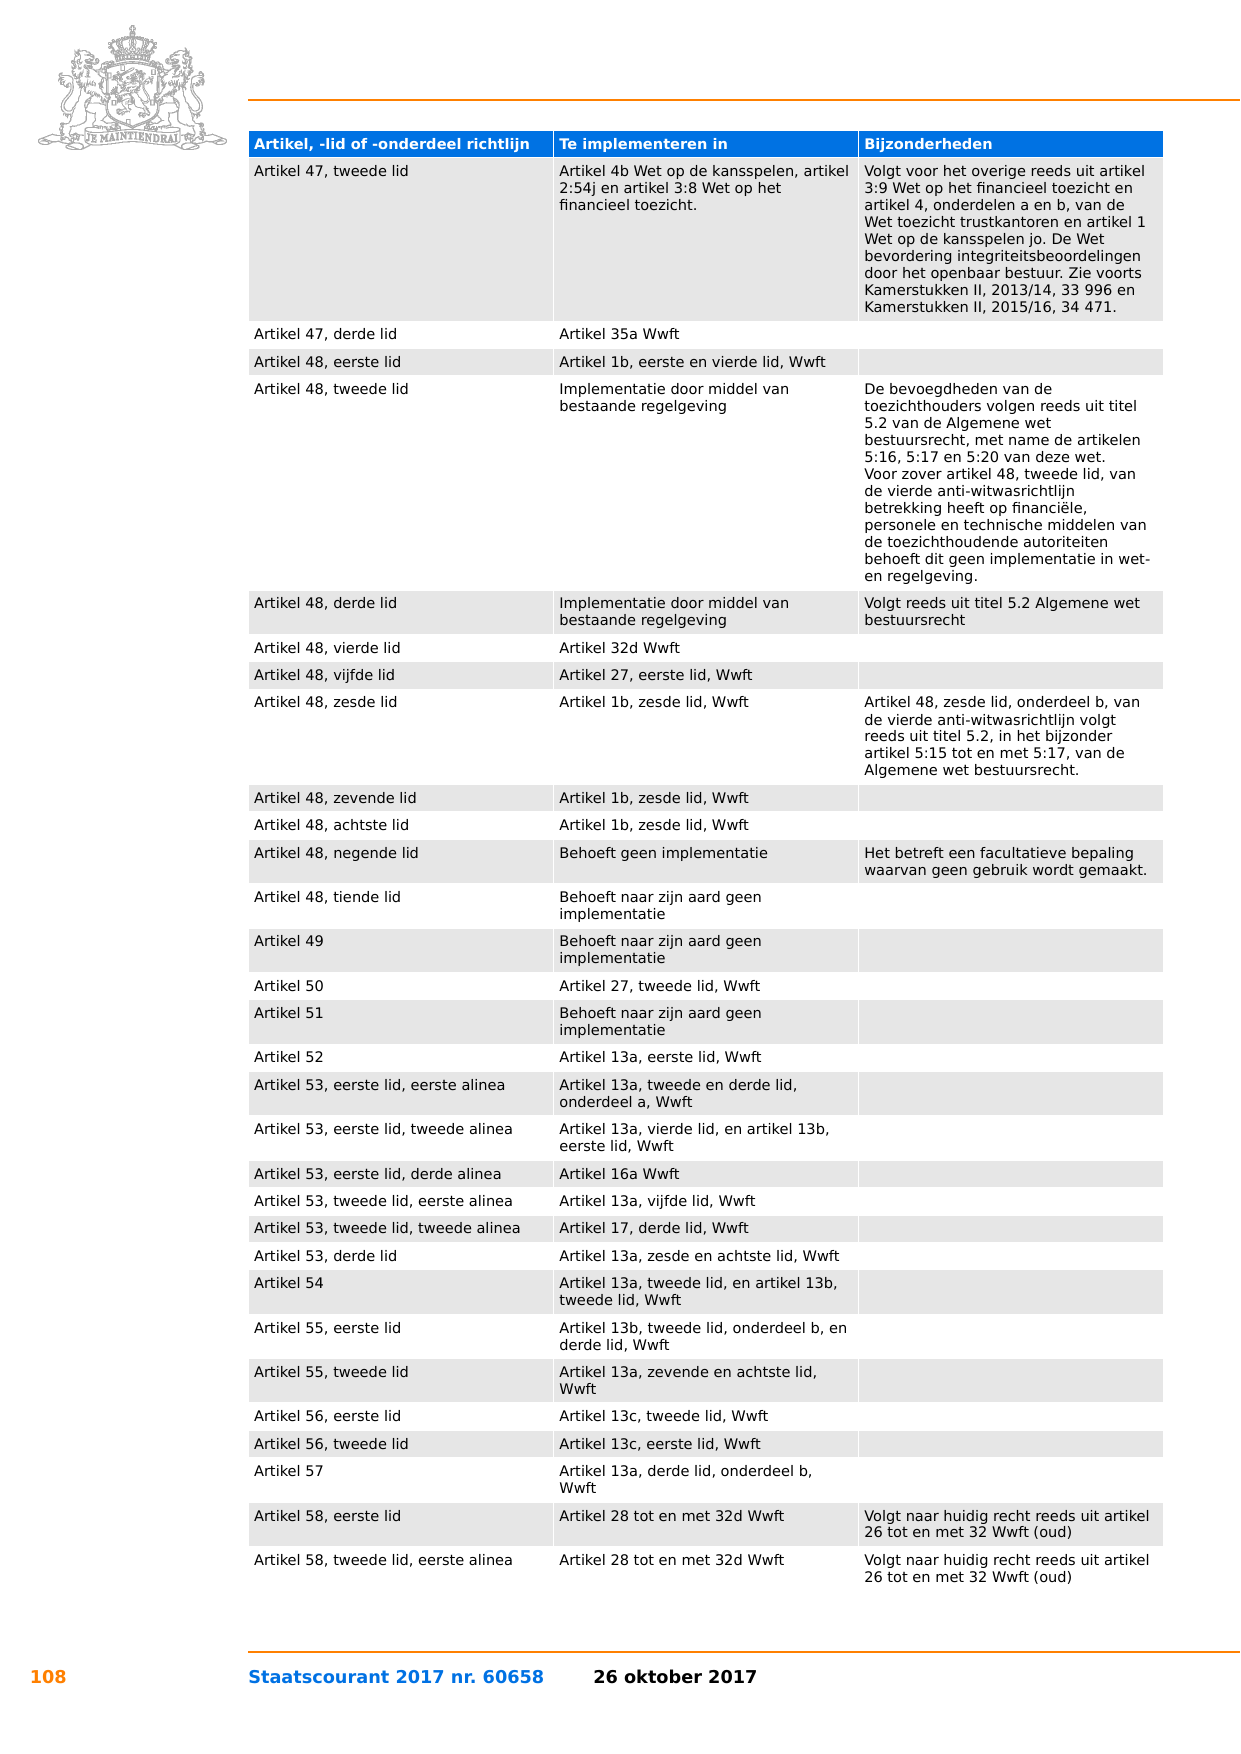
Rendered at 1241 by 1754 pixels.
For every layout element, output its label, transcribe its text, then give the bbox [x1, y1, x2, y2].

table_cell [859, 1116, 1163, 1160]
table_cell Artikel 58, eerste lid [249, 1503, 553, 1546]
table_cell Artikel 27, tweede lid, Wwft [554, 973, 858, 999]
table_cell Artikel 32d Wwft [554, 635, 858, 661]
table_cell Volgt reeds uit titel 5.2 Algemene wet bestuursrecht [859, 591, 1163, 634]
table_cell Artikel 48, tweede lid [249, 376, 553, 589]
table_cell [859, 785, 1163, 811]
table_cell Behoeft geen implementatie [554, 840, 858, 883]
table_cell Volgt voor het overige reeds uit artikel 3:9 Wet op het financieel toezicht en artikel 4, onderdelen a en b, van de Wet toezicht trustkantoren en artikel 1 Wet op de kansspelen jo. De Wet bevordering integriteitsbeoordelingen door het openbaar bestuur. Zie voorts Kamerstukken II, 2013/14, 33 996 en Kamerstukken II, 2015/16, 34 471. [859, 158, 1163, 321]
table_cell [859, 1000, 1163, 1044]
table_cell Artikel 53, eerste lid, tweede alinea [249, 1116, 553, 1160]
table_header Te implementeren in [554, 131, 858, 157]
table_cell Implementatie door middel van bestaande regelgeving [554, 376, 858, 589]
table_cell [859, 1243, 1163, 1269]
table_cell [859, 322, 1163, 348]
table_cell Implementatie door middel van bestaande regelgeving [554, 591, 858, 634]
table_cell Artikel 17, derde lid, Wwft [554, 1216, 858, 1242]
table_cell De bevoegdheden van de toezichthouders volgen reeds uit titel 5.2 van de Algemene wet bestuursrecht, met name de artikelen 5:16, 5:17 en 5:20 van deze wet. Voor zover artikel 48, tweede lid, van de vierde anti-witwasrichtlijn betrekking heeft op financiële, personele en technische middelen van de toezichthoudende autoriteiten behoeft dit geen implementatie in wet- en regelgeving. [859, 376, 1163, 589]
table_cell Artikel 13c, tweede lid, Wwft [554, 1404, 858, 1430]
table_cell Artikel 13a, vijfde lid, Wwft [554, 1188, 858, 1214]
table_cell Artikel 48, zesde lid, onderdeel b, van de vierde anti-witwasrichtlijn volgt reeds uit titel 5.2, in het bijzonder artikel 5:15 tot en met 5:17, van de Algemene wet bestuursrecht. [859, 690, 1163, 784]
table_cell Artikel 1b, zesde lid, Wwft [554, 690, 858, 784]
table_cell Artikel 57 [249, 1458, 553, 1502]
table_cell Artikel 27, eerste lid, Wwft [554, 662, 858, 689]
table_cell Artikel 13b, tweede lid, onderdeel b, en derde lid, Wwft [554, 1315, 858, 1358]
table_cell Artikel 48, derde lid [249, 591, 553, 634]
table_cell Artikel 53, eerste lid, eerste alinea [249, 1072, 553, 1115]
table_cell Artikel 48, vierde lid [249, 635, 553, 661]
table_cell [859, 1216, 1163, 1242]
table_cell Behoeft naar zijn aard geen implementatie [554, 884, 858, 927]
table_cell [859, 929, 1163, 972]
table_cell Artikel 49 [249, 929, 553, 972]
table_cell Artikel 48, negende lid [249, 840, 553, 883]
table_cell Artikel 48, achtste lid [249, 813, 553, 839]
table_header Bijzonderheden [859, 131, 1163, 157]
table_cell Artikel 13a, derde lid, onderdeel b, Wwft [554, 1458, 858, 1502]
table_cell [859, 1045, 1163, 1071]
table_cell [859, 635, 1163, 661]
table_cell Artikel 48, vijfde lid [249, 662, 553, 689]
table_cell Artikel 48, tiende lid [249, 884, 553, 927]
table_cell [859, 1188, 1163, 1214]
table_cell Artikel 13c, eerste lid, Wwft [554, 1431, 858, 1457]
table_cell Artikel 51 [249, 1000, 553, 1044]
table_cell Artikel 48, zevende lid [249, 785, 553, 811]
table_cell Artikel 13a, vierde lid, en artikel 13b, eerste lid, Wwft [554, 1116, 858, 1160]
table_cell [859, 1072, 1163, 1115]
table_cell Artikel 47, derde lid [249, 322, 553, 348]
table_cell Behoeft naar zijn aard geen implementatie [554, 929, 858, 972]
table_cell [859, 884, 1163, 927]
table_cell Artikel 35a Wwft [554, 322, 858, 348]
table_cell Artikel 48, zesde lid [249, 690, 553, 784]
table_cell Artikel 13a, tweede en derde lid, onderdeel a, Wwft [554, 1072, 858, 1115]
table_cell [859, 1404, 1163, 1430]
table_cell Artikel 28 tot en met 32d Wwft [554, 1503, 858, 1546]
table_cell [859, 813, 1163, 839]
table_cell Behoeft naar zijn aard geen implementatie [554, 1000, 858, 1044]
table_cell [859, 1315, 1163, 1358]
table_cell Volgt naar huidig recht reeds uit artikel 26 tot en met 32 Wwft (oud) [859, 1547, 1163, 1590]
table_cell Artikel 56, eerste lid [249, 1404, 553, 1430]
table_cell [859, 1359, 1163, 1402]
table_cell Artikel 13a, tweede lid, en artikel 13b, tweede lid, Wwft [554, 1270, 858, 1314]
table_cell Artikel 4b Wet op de kansspelen, artikel 2:54j en artikel 3:8 Wet op het financieel toezicht. [554, 158, 858, 321]
table_cell [859, 1161, 1163, 1187]
table_cell Artikel 16a Wwft [554, 1161, 858, 1187]
table_cell Artikel 53, derde lid [249, 1243, 553, 1269]
table_cell Artikel 53, tweede lid, eerste alinea [249, 1188, 553, 1214]
table_cell Artikel 55, eerste lid [249, 1315, 553, 1358]
table_cell Artikel 13a, eerste lid, Wwft [554, 1045, 858, 1071]
table_cell [859, 349, 1163, 375]
table_cell Het betreft een facultatieve bepaling waarvan geen gebruik wordt gemaakt. [859, 840, 1163, 883]
table_cell Artikel 28 tot en met 32d Wwft [554, 1547, 858, 1590]
table_cell [859, 1458, 1163, 1502]
table_cell Artikel 55, tweede lid [249, 1359, 553, 1402]
table_cell Artikel 53, eerste lid, derde alinea [249, 1161, 553, 1187]
table_cell Artikel 58, tweede lid, eerste alinea [249, 1547, 553, 1590]
table_cell Artikel 53, tweede lid, tweede alinea [249, 1216, 553, 1242]
table_cell Artikel 47, tweede lid [249, 158, 553, 321]
table_cell [859, 973, 1163, 999]
table_header Artikel, -lid of -onderdeel richtlijn [249, 131, 553, 157]
table_cell Volgt naar huidig recht reeds uit artikel 26 tot en met 32 Wwft (oud) [859, 1503, 1163, 1546]
table_cell Artikel 52 [249, 1045, 553, 1071]
table_cell Artikel 1b, zesde lid, Wwft [554, 813, 858, 839]
table_cell Artikel 13a, zevende en achtste lid, Wwft [554, 1359, 858, 1402]
table_cell Artikel 56, tweede lid [249, 1431, 553, 1457]
table_cell Artikel 48, eerste lid [249, 349, 553, 375]
table_cell Artikel 1b, zesde lid, Wwft [554, 785, 858, 811]
table_cell Artikel 1b, eerste en vierde lid, Wwft [554, 349, 858, 375]
table_cell Artikel 50 [249, 973, 553, 999]
picture [38, 25, 227, 150]
table_cell [859, 1431, 1163, 1457]
table_cell Artikel 54 [249, 1270, 553, 1314]
table_cell [859, 662, 1163, 689]
table_cell Artikel 13a, zesde en achtste lid, Wwft [554, 1243, 858, 1269]
table_cell [859, 1270, 1163, 1314]
